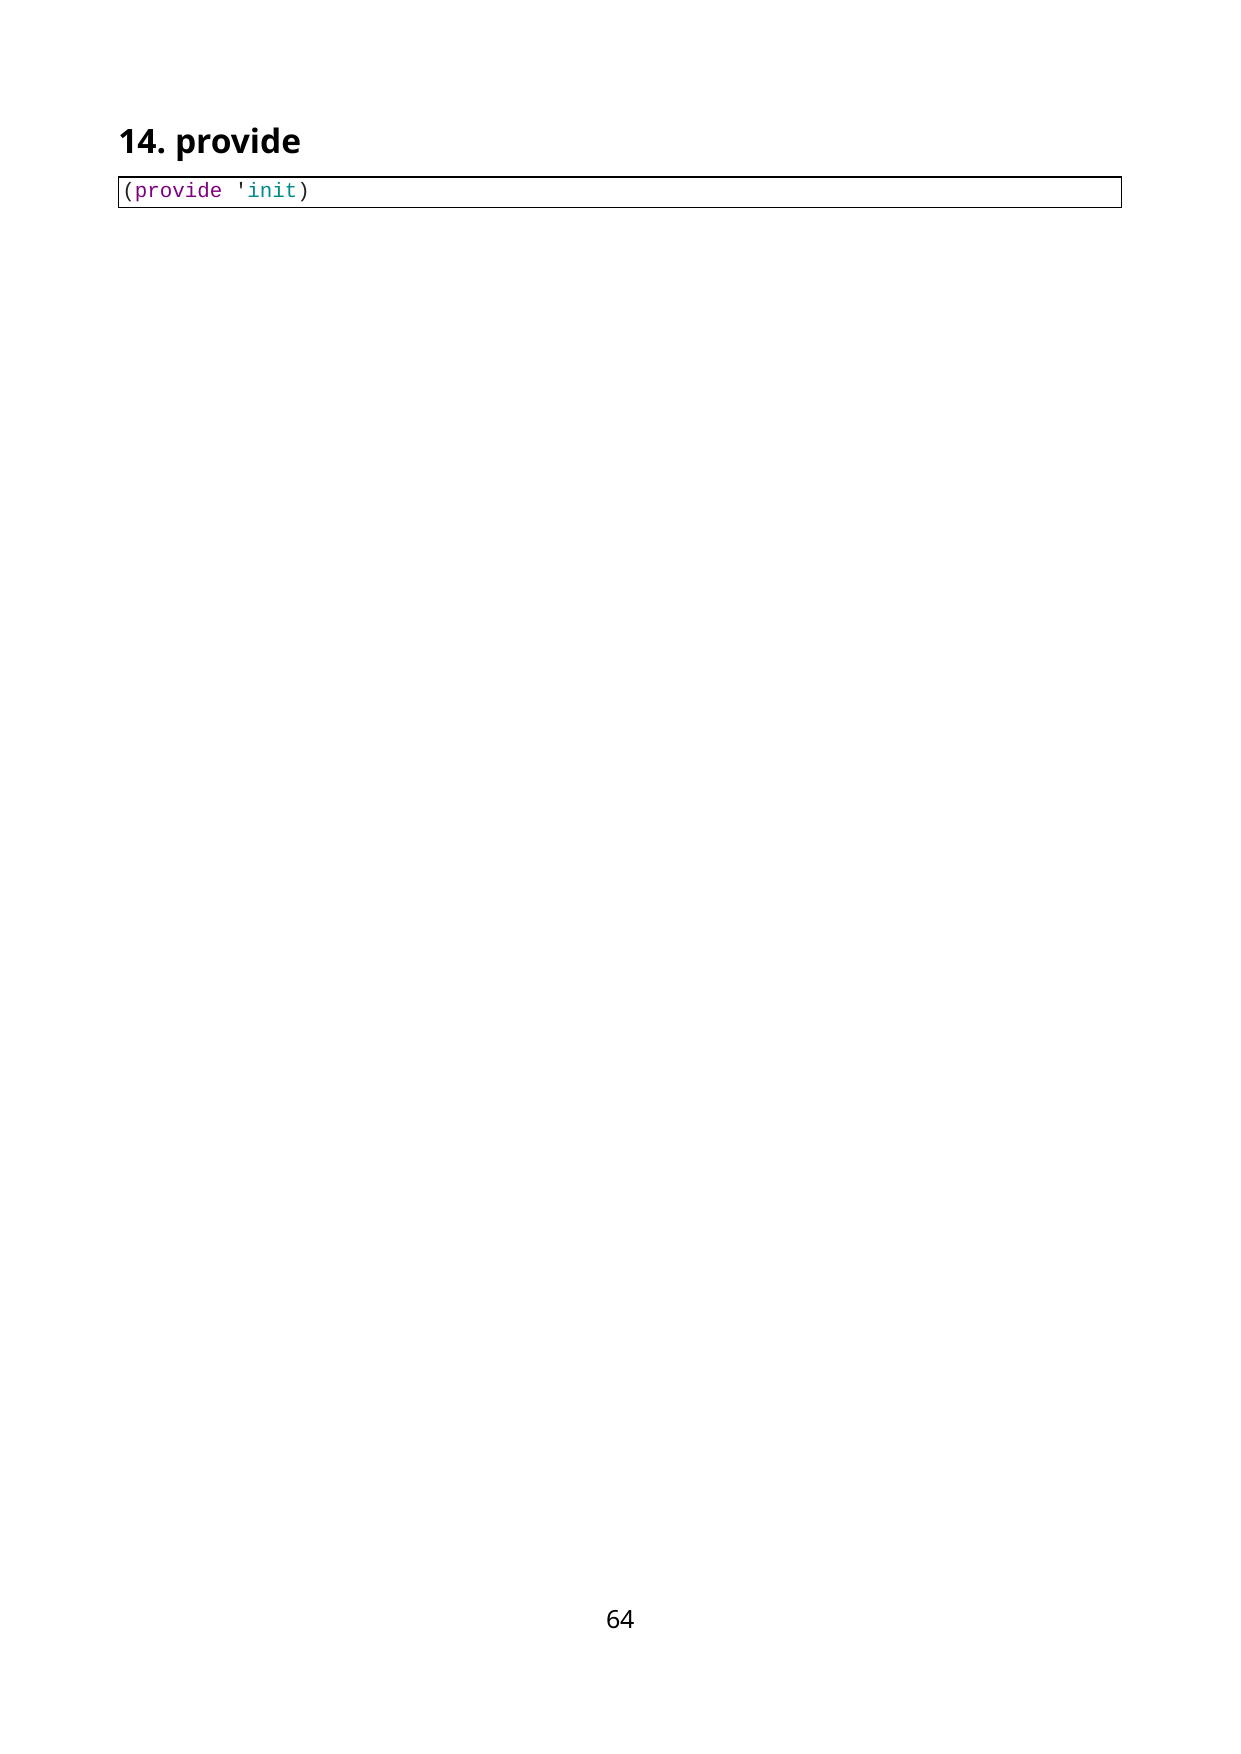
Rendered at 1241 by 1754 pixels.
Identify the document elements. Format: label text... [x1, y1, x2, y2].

subtitle provide [118, 118, 1122, 164]
text (provide 'init) [119, 178, 1121, 207]
